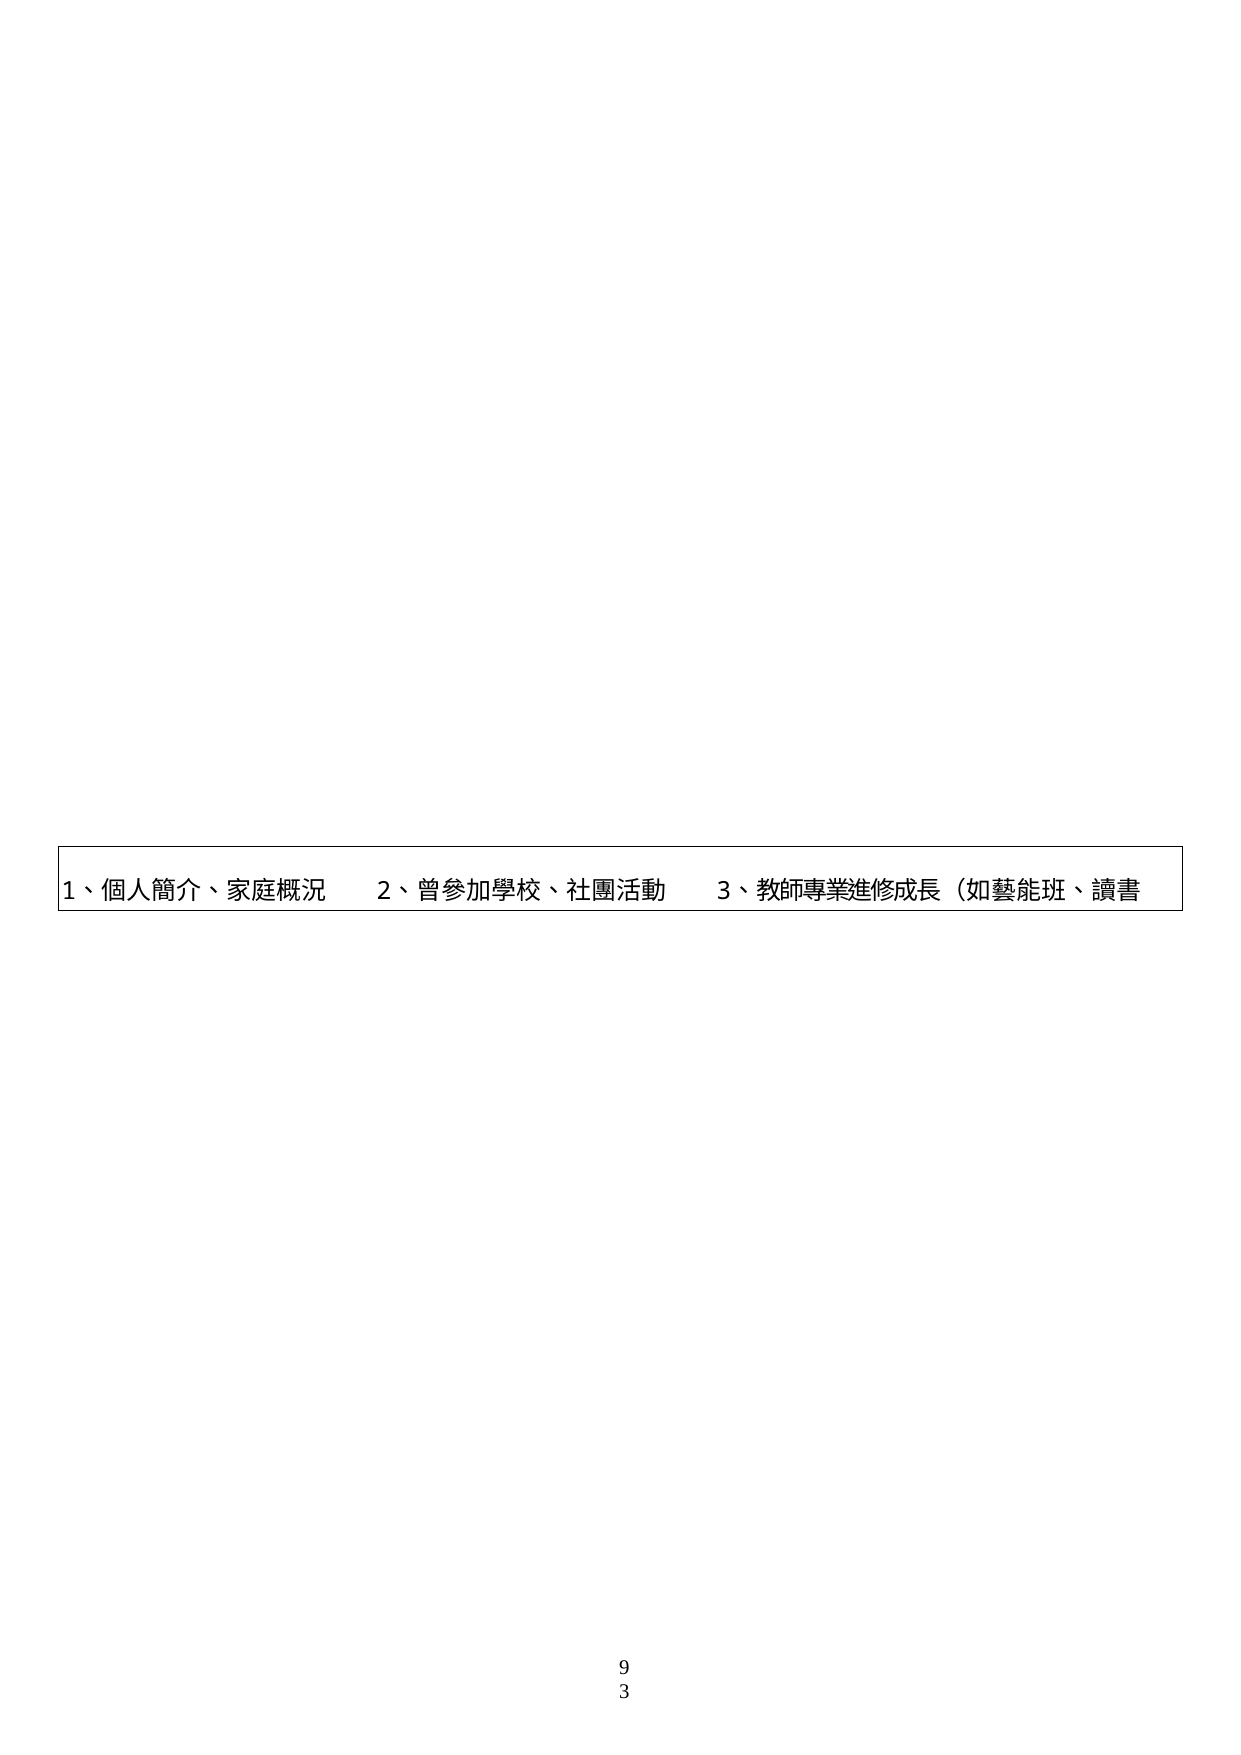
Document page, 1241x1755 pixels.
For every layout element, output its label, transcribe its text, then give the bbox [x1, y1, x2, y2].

table_header 1、個人簡介、家庭概況 2、曾參加學校、社團活動 3、教師專業進修成長（如藝能班、讀書 [59, 847, 1182, 910]
